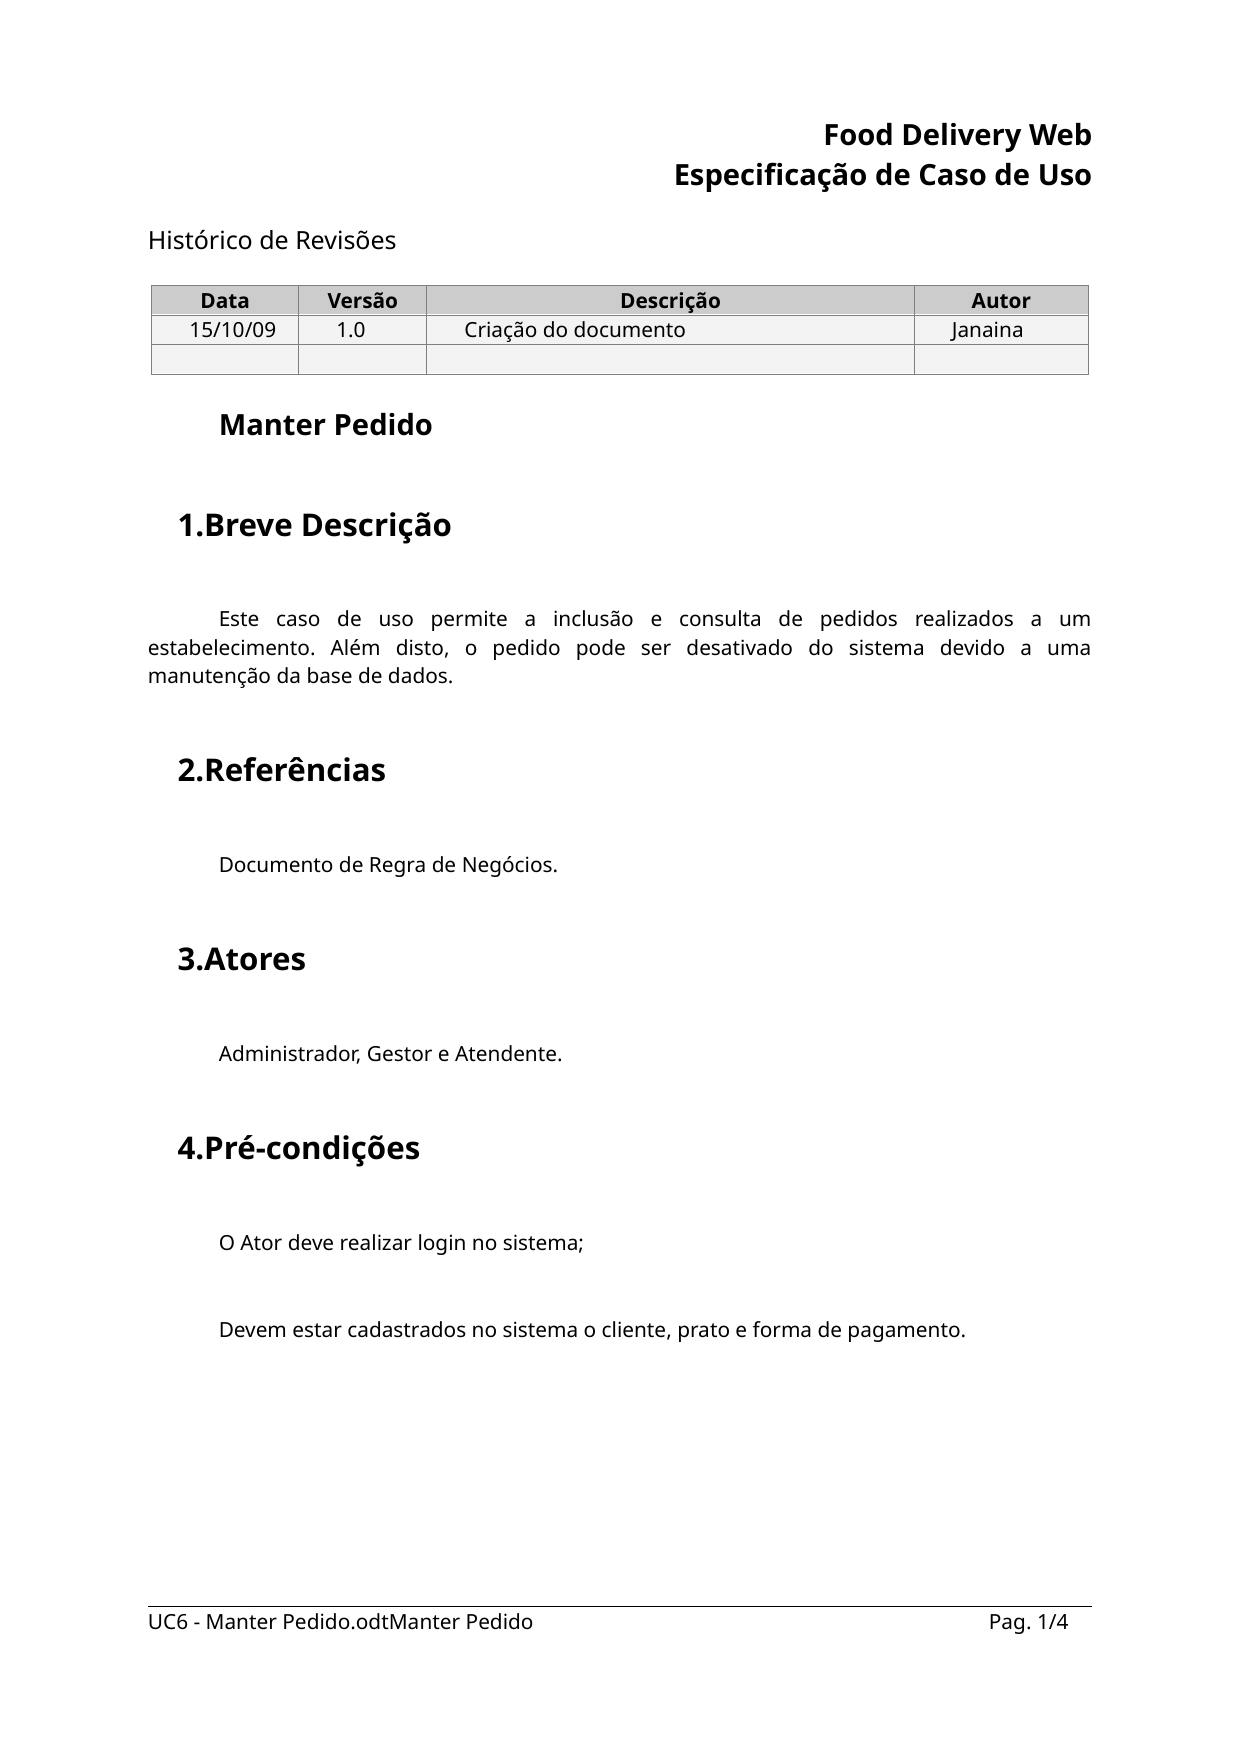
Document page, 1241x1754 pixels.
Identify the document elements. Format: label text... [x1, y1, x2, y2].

text Este caso de uso permite a inclusão e consulta de pedidos realizados a um estabelecimento. Além disto, o pedido pode ser desativado do sistema devido a uma manutenção da base de dados. [148, 604, 1092, 689]
text Devem estar cadastrados no sistema o cliente, prato e forma de pagamento. [218, 1315, 1092, 1344]
table_cell Criação do documento [427, 316, 914, 344]
text Food Delivery Web [148, 115, 1092, 154]
text Histórico de Revisões [148, 222, 1092, 257]
subtitle Breve Descrição [148, 503, 1092, 545]
table_cell [152, 345, 298, 373]
subtitle Referências [148, 748, 1092, 791]
table_cell Janaina [915, 316, 1088, 344]
table_cell [427, 345, 914, 373]
table_header Versão [299, 286, 426, 314]
text Especificação de Caso de Uso [185, 154, 1092, 194]
subtitle Atores [148, 937, 1092, 980]
text Manter Pedido [148, 404, 1092, 444]
table_cell 15/10/09 [152, 316, 298, 344]
table_cell 1.0 [299, 316, 426, 344]
table_cell [299, 345, 426, 373]
table_header Descrição [427, 286, 914, 314]
subtitle Pré-condições [148, 1126, 1092, 1169]
table_cell [915, 345, 1088, 373]
table_header Autor [915, 286, 1088, 314]
text Documento de Regra de Negócios. [148, 850, 1092, 878]
text Administrador, Gestor e Atendente. [148, 1039, 1092, 1067]
text O Ator deve realizar login no sistema; [218, 1228, 1092, 1256]
table_header Data [152, 286, 298, 314]
